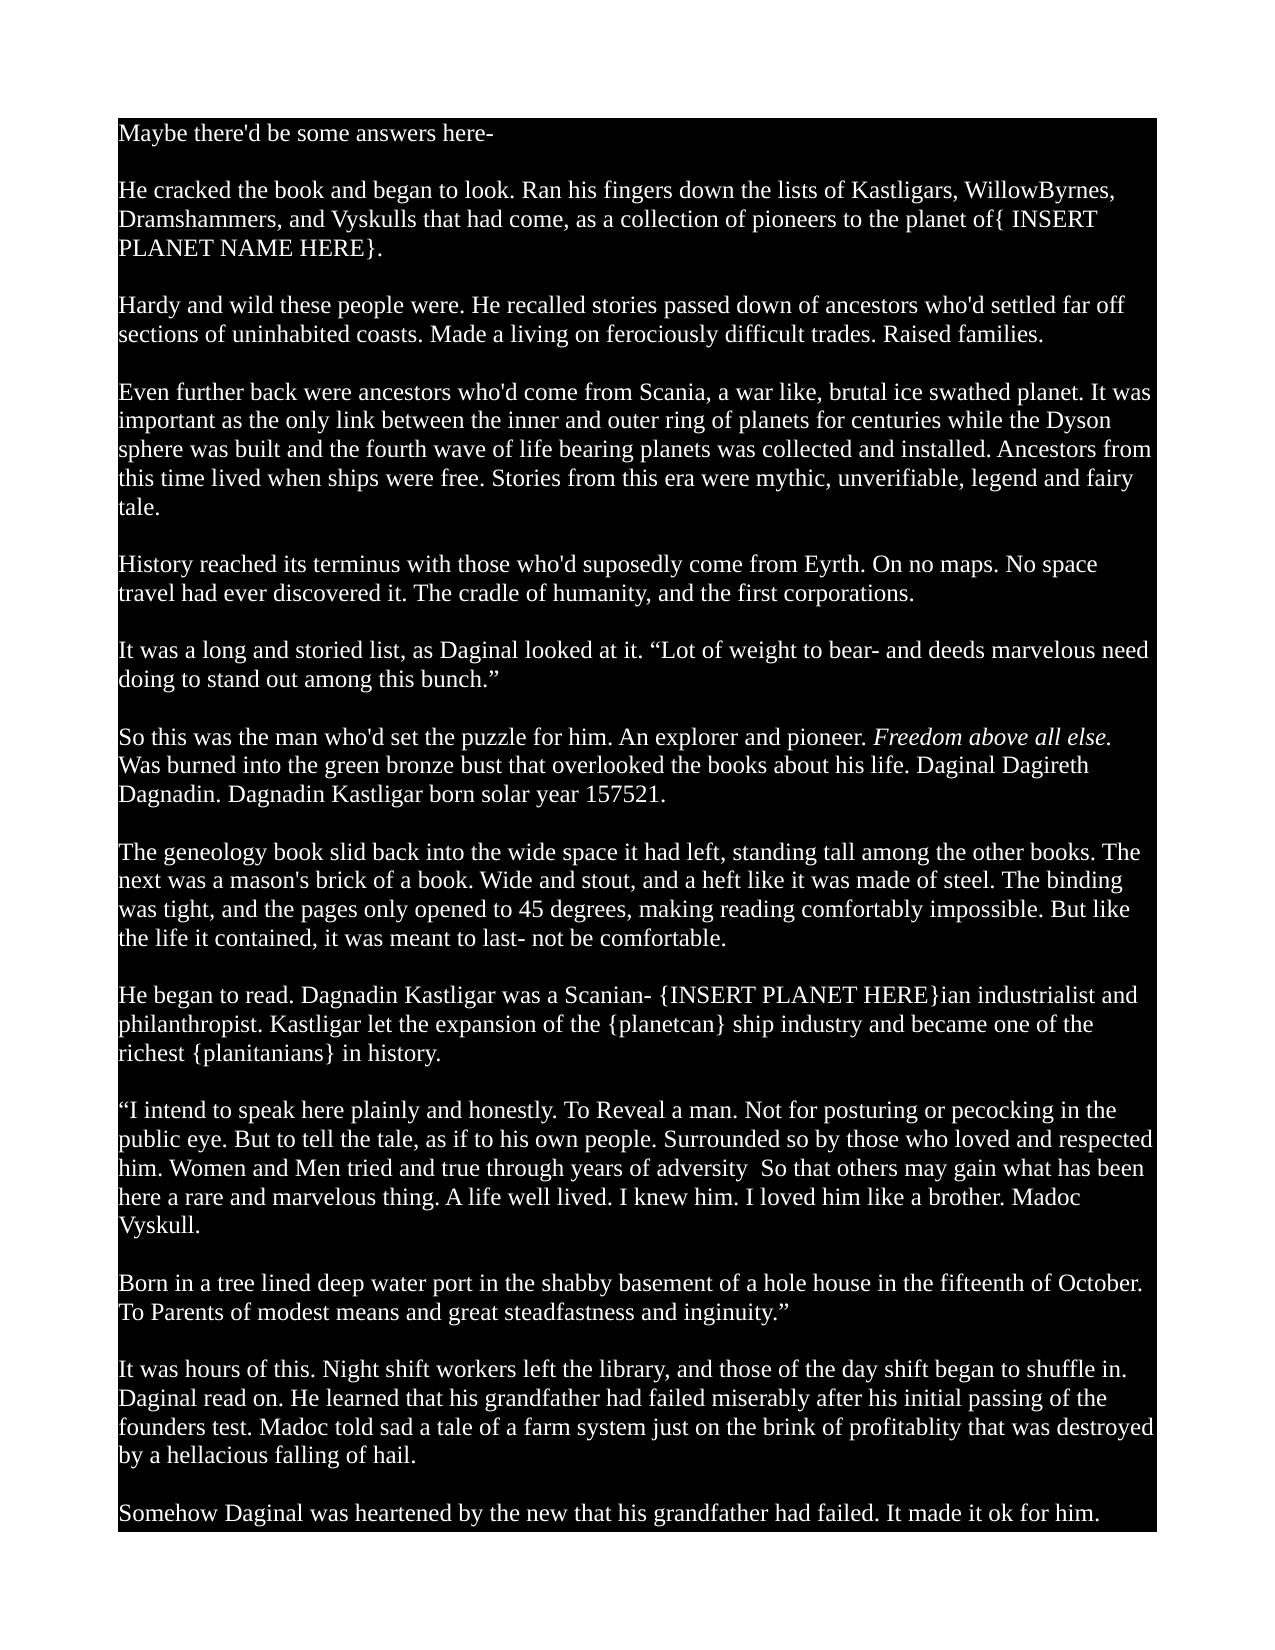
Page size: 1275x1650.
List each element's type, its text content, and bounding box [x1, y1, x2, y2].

text It was a long and storied list, as Daginal looked at it. “Lot of weight to bear- and deeds marvelous need doing to stand out among this bunch.” [118, 636, 1157, 722]
text History reached its terminus with those who'd suposedly come from Eyrth. On no maps. No space travel had ever discovered it. The cradle of humanity, and the first corporations. [118, 549, 1157, 607]
text The geneology book slid back into the wide space it had left, standing tall among the other books. The next was a mason's brick of a book. Wide and stout, and a heft like it was made of steel. The binding was tight, and the pages only opened to 45 degrees, making reading comfortably impossible. But like the life it contained, it was meant to last- not be comfortable. [118, 837, 1157, 952]
text It was hours of this. Night shift workers left the library, and those of the day shift began to shuffle in. Daginal read on. He learned that his grandfather had failed miserably after his initial passing of the founders test. Madoc told sad a tale of a farm system just on the brink of profitablity that was destroyed by a hellacious falling of hail. [118, 1354, 1157, 1469]
text Hardy and wild these people were. He recalled stories passed down of ancestors who'd settled far off sections of uninhabited coasts. Made a living on ferociously difficult trades. Raised families. [118, 291, 1157, 348]
text Somehow Daginal was heartened by the new that his grandfather had failed. It made it ok for him. [118, 1498, 1157, 1527]
text Born in a tree lined deep water port in the shabby basement of a hole house in the fifteenth of October. To Parents of modest means and great steadfastness and inginuity.” [118, 1268, 1157, 1354]
text So this was the man who'd set the puzzle for him. An explorer and pioneer. Freedom above all else. Was burned into the green bronze bust that overlooked the books about his life. Daginal Dagireth Dagnadin. Dagnadin Kastligar born solar year 157521. [118, 722, 1157, 808]
text He cracked the book and began to look. Ran his fingers down the lists of Kastligars, WillowByrnes, Dramshammers, and Vyskulls that had come, as a collection of pioneers to the planet of{ INSERT PLANET NAME HERE}. [118, 176, 1157, 262]
text Maybe there'd be some answers here- [118, 118, 1157, 147]
text He began to read. Dagnadin Kastligar was a Scanian- {INSERT PLANET HERE}ian industrialist and philanthropist. Kastligar let the expansion of the {planetcan} ship industry and became one of the richest {planitanians} in history. [118, 981, 1157, 1067]
text “I intend to speak here plainly and honestly. To Reveal a man. Not for posturing or pecocking in the public eye. But to tell the tale, as if to his own people. Surrounded so by those who loved and respected him. Women and Men tried and true through years of adversity So that others may gain what has been here a rare and marvelous thing. A life well lived. I knew him. I loved him like a brother. Madoc Vyskull. [118, 1096, 1157, 1239]
text Even further back were ancestors who'd come from Scania, a war like, brutal ice swathed planet. It was important as the only link between the inner and outer ring of planets for centuries while the Dyson sphere was built and the fourth wave of life bearing planets was collected and installed. Ancestors from this time lived when ships were free. Stories from this era were mythic, unverifiable, legend and fairy tale. [118, 377, 1157, 521]
